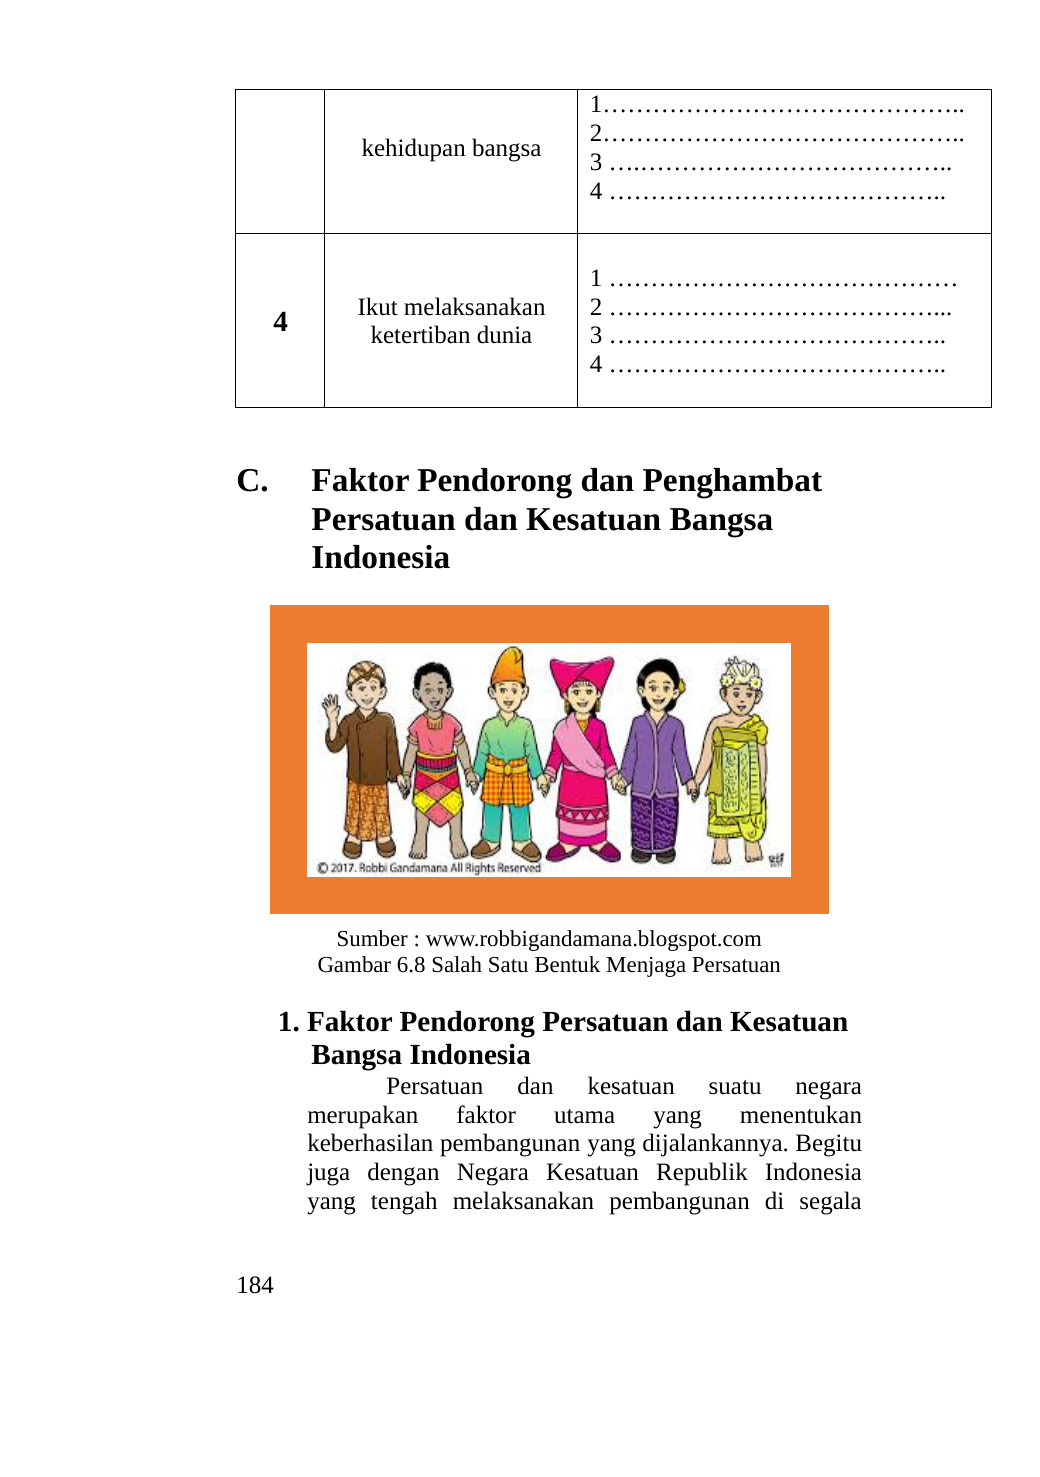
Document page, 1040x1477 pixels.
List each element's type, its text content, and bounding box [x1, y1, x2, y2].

table_cell 1 …………………………………… 2 …………………………………... 3 ………………………………….. 4 ………………………………….. [578, 234, 991, 407]
table_cell 1…………………………………….. 2…………………………………….. 3 ….……………………………….. 4 ………………………………….. [578, 90, 991, 233]
text Persatuan dan kesatuan suatu negara merupakan faktor utama yang menentukan keberhasilan pembangunan yang dijalankannya. Begitu juga dengan Negara Kesatuan Republik Indonesia yang tengah melaksanakan pembangunan di segala [307, 1071, 862, 1215]
text 1. Faktor Pendorong Persatuan dan Kesatuan Bangsa Indonesia [278, 1004, 862, 1071]
table_cell 4 [236, 234, 324, 407]
text Gambar 6.8 Salah Satu Bentuk Menjaga Persatuan [236, 951, 862, 977]
table_cell Ikut melaksanakan ketertiban dunia [325, 234, 577, 407]
table_cell [236, 90, 324, 233]
text C. Faktor Pendorong dan Penghambat Persatuan dan Kesatuan Bangsa Indonesia [236, 461, 862, 576]
text Sumber : www.robbigandamana.blogspot.com [236, 925, 862, 951]
table_cell kehidupan bangsa [325, 90, 577, 233]
picture [307, 643, 791, 877]
